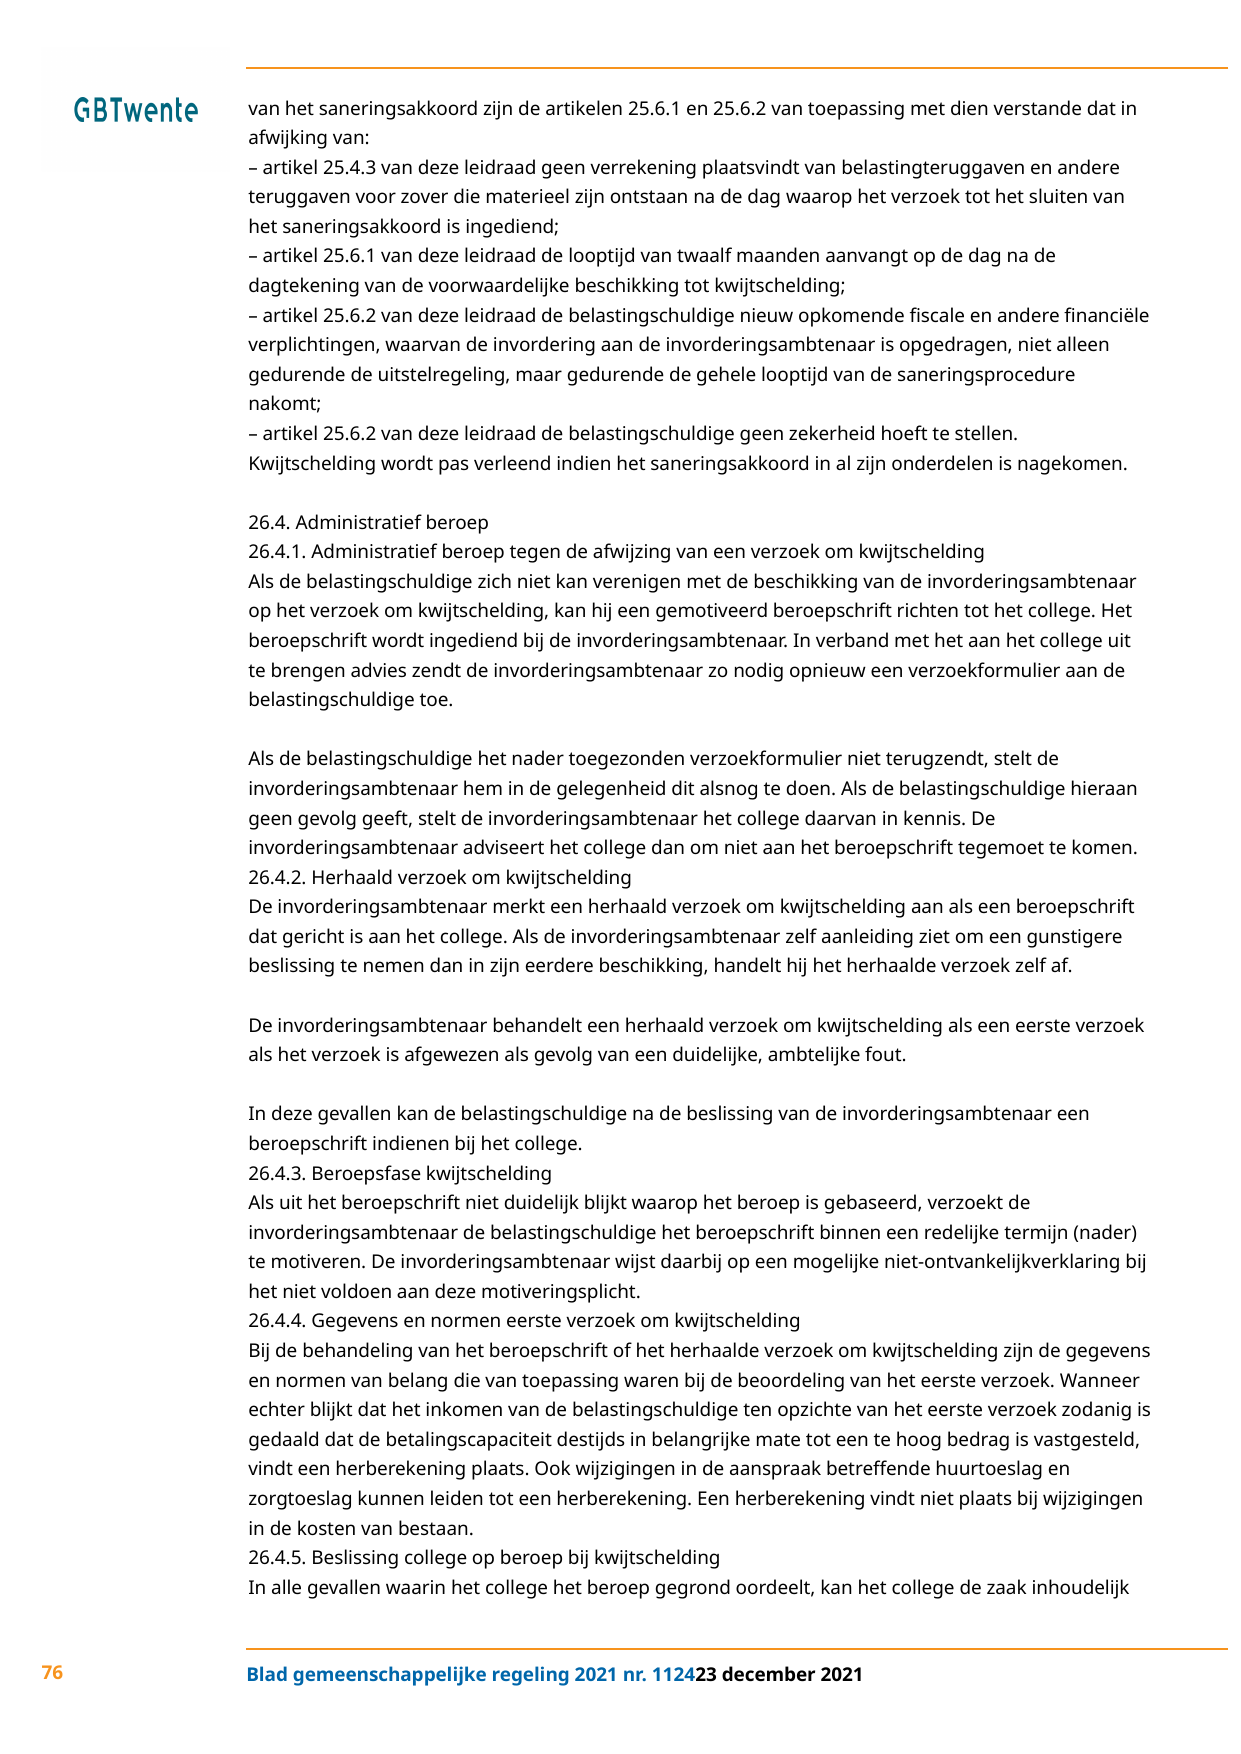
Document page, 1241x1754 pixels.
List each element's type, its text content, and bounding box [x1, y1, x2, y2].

picture [41, 47, 231, 172]
text 26.4.5. Beslissing college op beroep bij kwijtschelding [248, 1544, 1152, 1570]
text In alle gevallen waarin het college het beroep gegrond oordeelt, kan het college de zaak inhoudelijk [248, 1574, 1152, 1600]
text – artikel 25.4.3 van deze leidraad geen verrekening plaatsvindt van belastingteruggaven en andere teruggaven voor zover die materieel zijn ontstaan na de dag waarop het verzoek tot het sluiten van het saneringsakkoord is ingediend; [248, 154, 1152, 239]
text 26.4.1. Administratief beroep tegen de afwijzing van een verzoek om kwijtschelding [248, 538, 1152, 564]
text van het saneringsakkoord zijn de artikelen 25.6.1 en 25.6.2 van toepassing met dien verstande dat in afwijking van: [248, 95, 1152, 150]
text 26.4.3. Beroepsfase kwijtschelding [248, 1160, 1152, 1186]
text Kwijtschelding wordt pas verleend indien het saneringsakkoord in al zijn onderdelen is nagekomen. [248, 450, 1152, 476]
text 26.4. Administratief beroep [248, 509, 1152, 535]
text – artikel 25.6.2 van deze leidraad de belastingschuldige geen zekerheid hoeft te stellen. [248, 420, 1152, 446]
text – artikel 25.6.2 van deze leidraad de belastingschuldige nieuw opkomende fiscale en andere financiële verplichtingen, waarvan de invordering aan de invorderingsambtenaar is opgedragen, niet alleen gedurende de uitstelregeling, maar gedurende de gehele looptijd van de saneringsprocedure nakomt; [248, 302, 1152, 416]
text 26.4.2. Herhaald verzoek om kwijtschelding [248, 864, 1152, 890]
text De invorderingsambtenaar behandelt een herhaald verzoek om kwijtschelding als een eerste verzoek als het verzoek is afgewezen als gevolg van een duidelijke, ambtelijke fout. [248, 1012, 1152, 1067]
text De invorderingsambtenaar merkt een herhaald verzoek om kwijtschelding aan als een beroepschrift dat gericht is aan het college. Als de invorderingsambtenaar zelf aanleiding ziet om een gunstigere beslissing te nemen dan in zijn eerdere beschikking, handelt hij het herhaalde verzoek zelf af. [248, 893, 1152, 978]
text Als uit het beroepschrift niet duidelijk blijkt waarop het beroep is gebaseerd, verzoekt de invorderingsambtenaar de belastingschuldige het beroepschrift binnen een redelijke termijn (nader) te motiveren. De invorderingsambtenaar wijst daarbij op een mogelijke niet-ontvankelijkverklaring bij het niet voldoen aan deze motiveringsplicht. [248, 1189, 1152, 1304]
text 26.4.4. Gegevens en normen eerste verzoek om kwijtschelding [248, 1308, 1152, 1333]
text Bij de behandeling van het beroepschrift of het herhaalde verzoek om kwijtschelding zijn de gegevens en normen van belang die van toepassing waren bij de beoordeling van het eerste verzoek. Wanneer echter blijkt dat het inkomen van de belastingschuldige ten opzichte van het eerste verzoek zodanig is gedaald dat de betalingscapaciteit destijds in belangrijke mate tot een te hoog bedrag is vastgesteld, vindt een herberekening plaats. Ook wijzigingen in de aanspraak betreffende huurtoeslag en zorgtoeslag kunnen leiden tot een herberekening. Een herberekening vindt niet plaats bij wijzigingen in de kosten van bestaan. [248, 1337, 1152, 1541]
text – artikel 25.6.1 van deze leidraad de looptijd van twaalf maanden aanvangt op de dag na de dagtekening van de voorwaardelijke beschikking tot kwijtschelding; [248, 243, 1152, 298]
text Als de belastingschuldige zich niet kan verenigen met de beschikking van de invorderingsambtenaar op het verzoek om kwijtschelding, kan hij een gemotiveerd beroepschrift richten tot het college. Het beroepschrift wordt ingediend bij de invorderingsambtenaar. In verband met het aan het college uit te brengen advies zendt de invorderingsambtenaar zo nodig opnieuw een verzoekformulier aan de belastingschuldige toe. [248, 568, 1152, 712]
text Als de belastingschuldige het nader toegezonden verzoekformulier niet terugzendt, stelt de invorderingsambtenaar hem in de gelegenheid dit alsnog te doen. Als de belastingschuldige hieraan geen gevolg geeft, stelt de invorderingsambtenaar het college daarvan in kennis. De invorderingsambtenaar adviseert het college dan om niet aan het beroepschrift tegemoet te komen. [248, 746, 1152, 860]
text In deze gevallen kan de belastingschuldige na de beslissing van de invorderingsambtenaar een beroepschrift indienen bij het college. [248, 1101, 1152, 1156]
